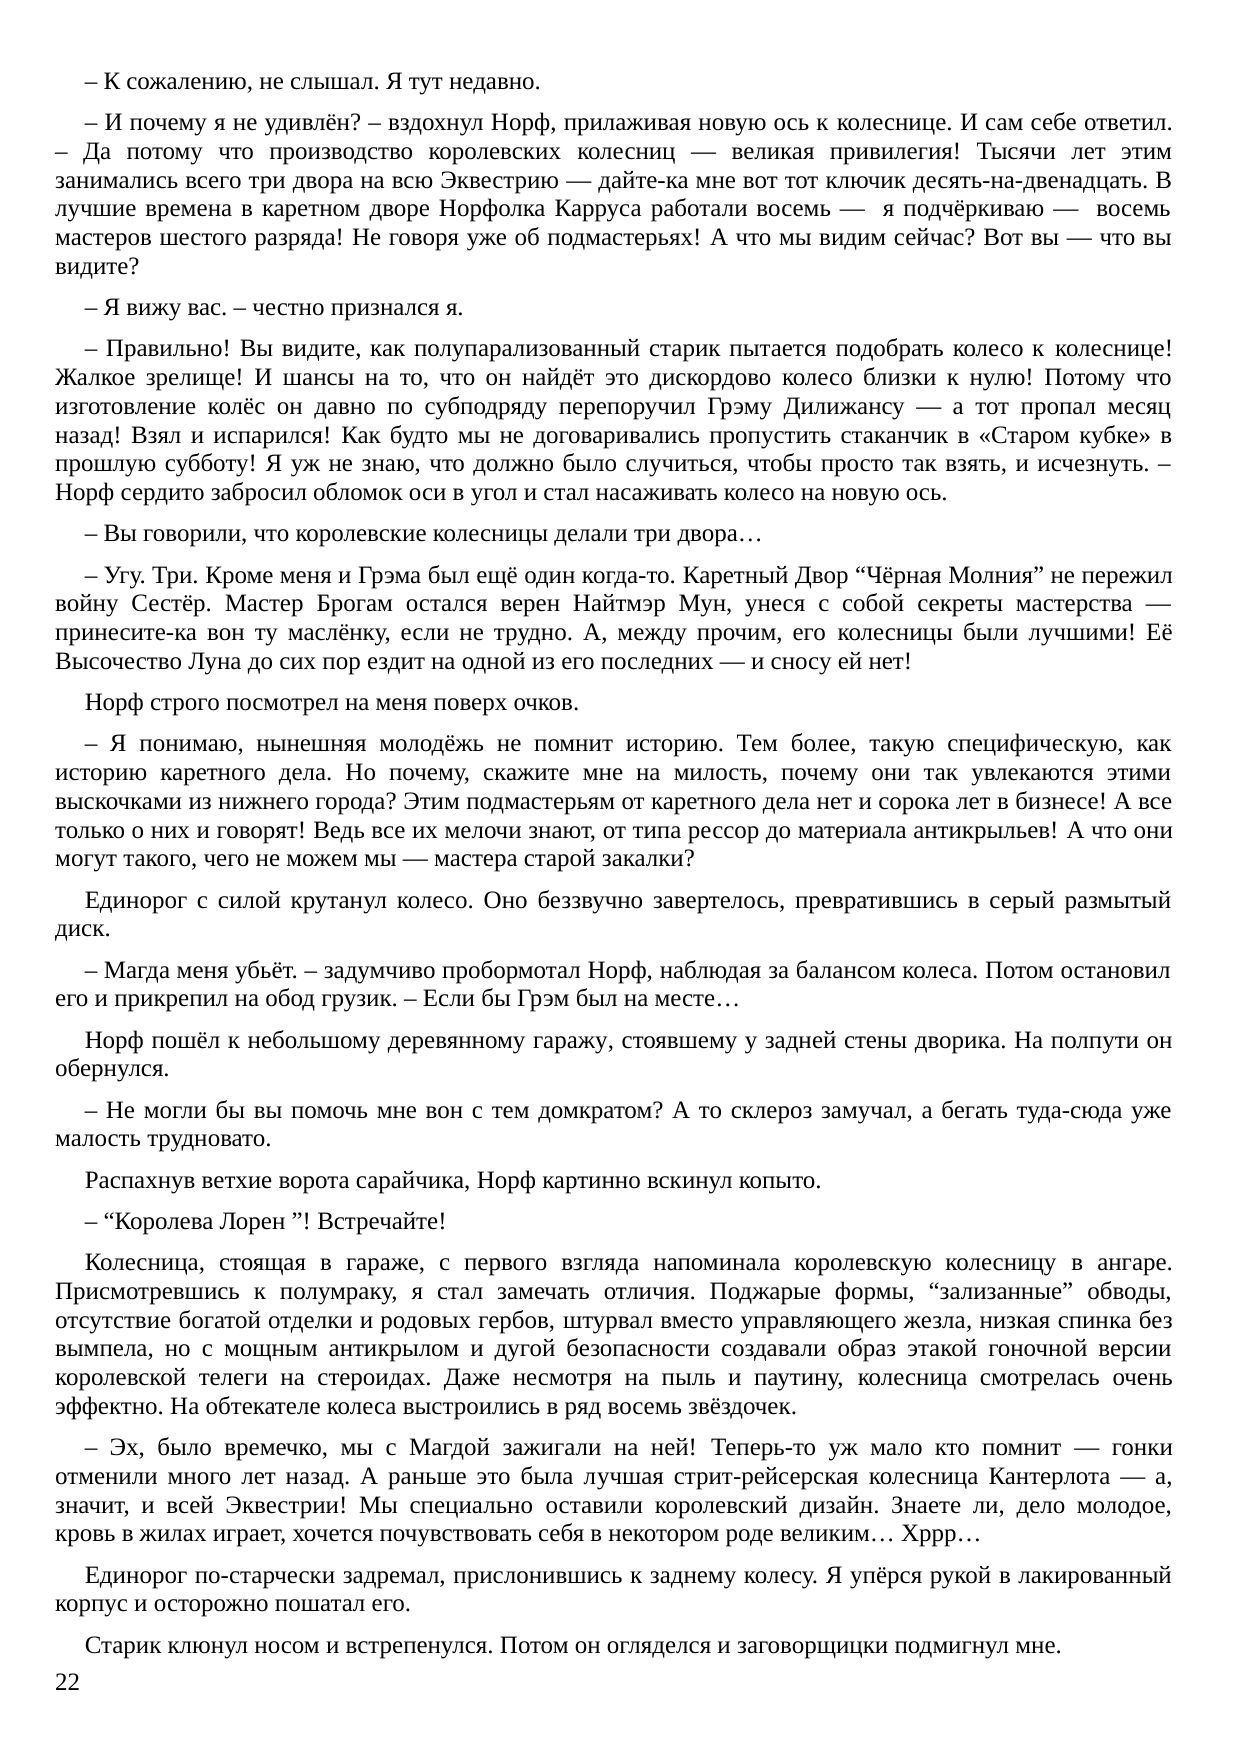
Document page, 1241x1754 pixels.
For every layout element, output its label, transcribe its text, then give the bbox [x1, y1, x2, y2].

text – Я вижу вас. – честно признался я. [55, 292, 1173, 321]
text – К сожалению, не слышал. Я тут недавно. [55, 66, 1173, 95]
text Старик клюнул носом и встрепенулся. Потом он огляделся и заговорщицки подмигнул мне. [55, 1630, 1173, 1658]
text Норф строго посмотрел на меня поверх очков. [55, 687, 1173, 716]
text Колесница, стоящая в гараже, с первого взгляда напоминала королевскую колесницу в ангаре. Присмотревшись к полумраку, я стал замечать отличия. Поджарые формы, “зализанные” обводы, отсутствие богатой отделки и родовых гербов, штурвал вместо управляющего жезла, низкая спинка без вымпела, но с мощным антикрылом и дугой безопасности создавали образ этакой гоночной версии королевской телеги на стероидах. Даже несмотря на пыль и паутину, колесница смотрелась очень эффектно. На обтекателе колеса выстроились в ряд восемь звёздочек. [55, 1247, 1173, 1420]
text Единорог по-старчески задремал, прислонившись к заднему колесу. Я упёрся рукой в лакированный корпус и осторожно пошатал его. [55, 1560, 1173, 1617]
text – Я понимаю, нынешняя молодёжь не помнит историю. Тем более, такую специфическую, как историю каретного дела. Но почему, скажите мне на милость, почему они так увлекаются этими выскочками из нижнего города? Этим подмастерьям от каретного дела нет и сорока лет в бизнесе! А все только о них и говорят! Ведь все их мелочи знают, от типа рессор до материала антикрыльев! А что они могут такого, чего не можем мы — мастера старой закалки? [55, 728, 1173, 872]
text Норф пошёл к небольшому деревянному гаражу, стоявшему у задней стены дворика. На полпути он обернулся. [55, 1025, 1173, 1082]
text Распахнув ветхие ворота сарайчика, Норф картинно вскинул копыто. [55, 1165, 1173, 1193]
text – Угу. Три. Кроме меня и Грэма был ещё один когда-то. Каретный Двор “Чёрная Молния” не пережил войну Сестёр. Мастер Брогам остался верен Найтмэр Мун, унеся с собой секреты мастерства — принесите-ка вон ту маслёнку, если не трудно. А, между прочим, его колесницы были лучшими! Её Высочество Луна до сих пор ездит на одной из его последних — и сносу ей нет! [55, 560, 1173, 675]
text – И почему я не удивлён? – вздохнул Норф, прилаживая новую ось к колеснице. И сам себе ответил. – Да потому что производство королевских колесниц — великая привилегия! Тысячи лет этим занимались всего три двора на всю Эквестрию — дайте-ка мне вот тот ключик десять-на-двенадцать. В лучшие времена в каретном дворе Норфолка Карруса работали восемь — я подчёркиваю — восемь мастеров шестого разряда! Не говоря уже об подмастерьях! А что мы видим сейчас? Вот вы — что вы видите? [55, 107, 1173, 280]
text – Не могли бы вы помочь мне вон с тем домкратом? А то склероз замучал, а бегать туда-сюда уже малость трудновато. [55, 1095, 1173, 1152]
text – Магда меня убьёт. – задумчиво пробормотал Норф, наблюдая за балансом колеса. Потом остановил его и прикрепил на обод грузик. – Если бы Грэм был на месте… [55, 955, 1173, 1012]
text – Правильно! Вы видите, как полупарализованный старик пытается подобрать колесо к колеснице! Жалкое зрелище! И шансы на то, что он найдёт это дискордово колесо близки к нулю! Потому что изготовление колёс он давно по субподряду перепоручил Грэму Дилижансу — а тот пропал месяц назад! Взял и испарился! Как будто мы не договаривались пропустить стаканчик в «Старом кубке» в прошлую субботу! Я уж не знаю, что должно было случиться, чтобы просто так взять, и исчезнуть. – Норф сердито забросил обломок оси в угол и стал насаживать колесо на новую ось. [55, 333, 1173, 506]
text Единорог с силой крутанул колесо. Оно беззвучно завертелось, превратившись в серый размытый диск. [55, 885, 1173, 942]
text – Эх, было времечко, мы с Магдой зажигали на ней! Теперь-то уж мало кто помнит — гонки отменили много лет назад. А раньше это была лучшая стрит-рейсерская колесница Кантерлота — а, значит, и всей Эквестрии! Мы специально оставили королевский дизайн. Знаете ли, дело молодое, кровь в жилах играет, хочется почувствовать себя в некотором роде великим… Хррр… [55, 1432, 1173, 1547]
text – Вы говорили, что королевские колесницы делали три двора… [55, 518, 1173, 547]
text – “Королева Лорен ”! Встречайте! [55, 1206, 1173, 1235]
